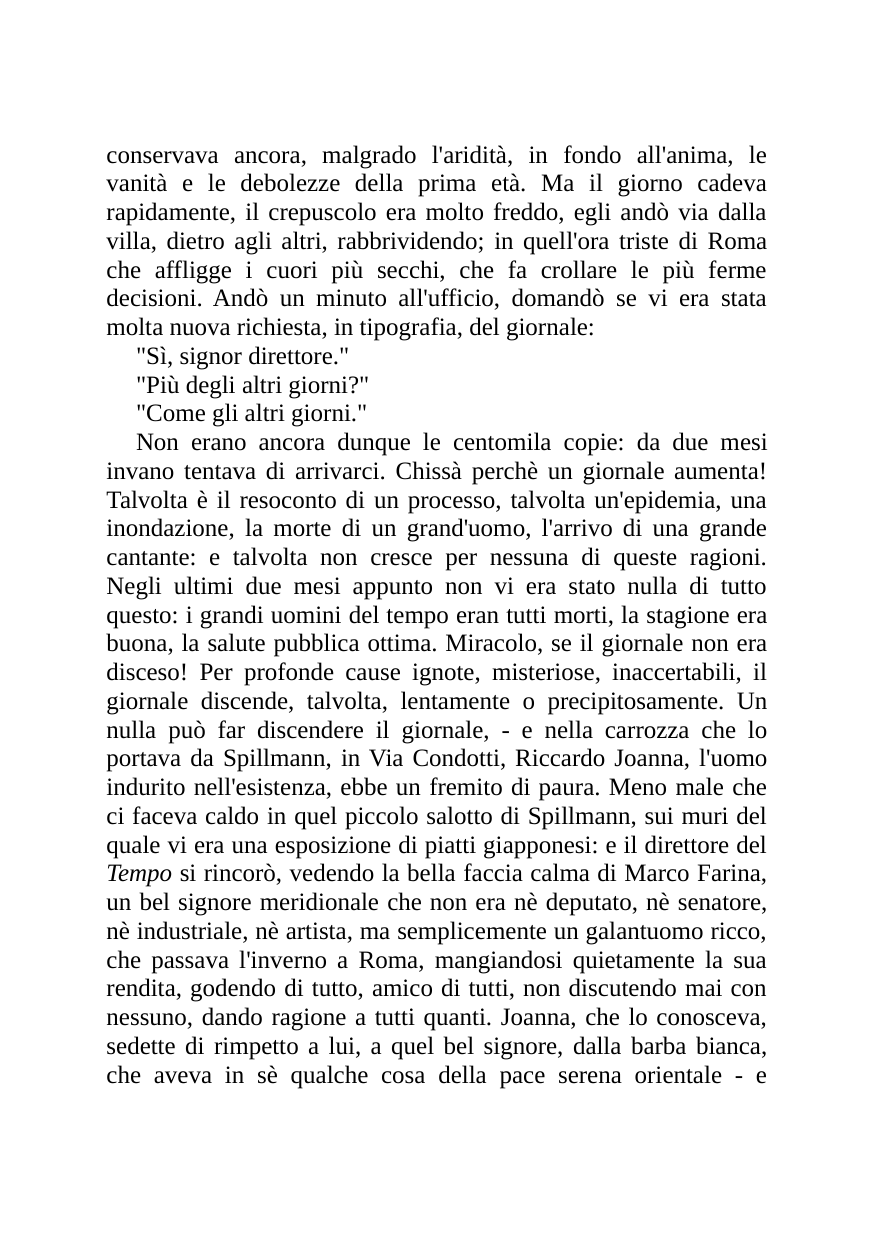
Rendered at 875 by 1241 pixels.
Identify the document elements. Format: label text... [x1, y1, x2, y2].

text conservava ancora, malgrado l'aridità, in fondo all'anima, le vanità e le debolezze della prima età. Ma il giorno cadeva rapidamente, il crepuscolo era molto freddo, egli andò via dalla villa, dietro agli altri, rabbrividendo; in quell'ora triste di Roma che affligge i cuori più secchi, che fa crollare le più ferme decisioni. Andò un minuto all'ufficio, domandò se vi era stata molta nuova richiesta, in tipografia, del giornale: [106, 140, 768, 341]
text Non erano ancora dunque le centomila copie: da due mesi invano tentava di arrivarci. Chissà perchè un giornale aumenta! Talvolta è il resoconto di un processo, talvolta un'epidemia, una inondazione, la morte di un grand'uomo, l'arrivo di una grande cantante: e talvolta non cresce per nessuna di queste ragioni. Negli ultimi due mesi appunto non vi era stato nulla di tutto questo: i grandi uomini del tempo eran tutti morti, la stagione era buona, la salute pubblica ottima. Miracolo, se il giornale non era disceso! Per profonde cause ignote, misteriose, inaccertabili, il giornale discende, talvolta, lentamente o precipitosamente. Un nulla può far discendere il giornale, - e nella carrozza che lo portava da Spillmann, in Via Condotti, Riccardo Joanna, l'uomo indurito nell'esistenza, ebbe un fremito di paura. Meno male che ci faceva caldo in quel piccolo salotto di Spillmann, sui muri del quale vi era una esposizione di piatti giapponesi: e il direttore del Tempo si rincorò, vedendo la bella faccia calma di Marco Farina, un bel signore meridionale che non era nè deputato, nè senatore, nè industriale, nè artista, ma semplicemente un galantuomo ricco, che passava l'inverno a Roma, mangiandosi quietamente la sua rendita, godendo di tutto, amico di tutti, non discutendo mai con nessuno, dando ragione a tutti quanti. Joanna, che lo conosceva, sedette di rimpetto a lui, a quel bel signore, dalla barba bianca, che aveva in sè qualche cosa della pace serena orientale - e [106, 427, 768, 1088]
text "Come gli altri giorni." [106, 398, 768, 427]
text "Sì, signor direttore." [106, 341, 768, 370]
text "Più degli altri giorni?" [106, 370, 768, 398]
